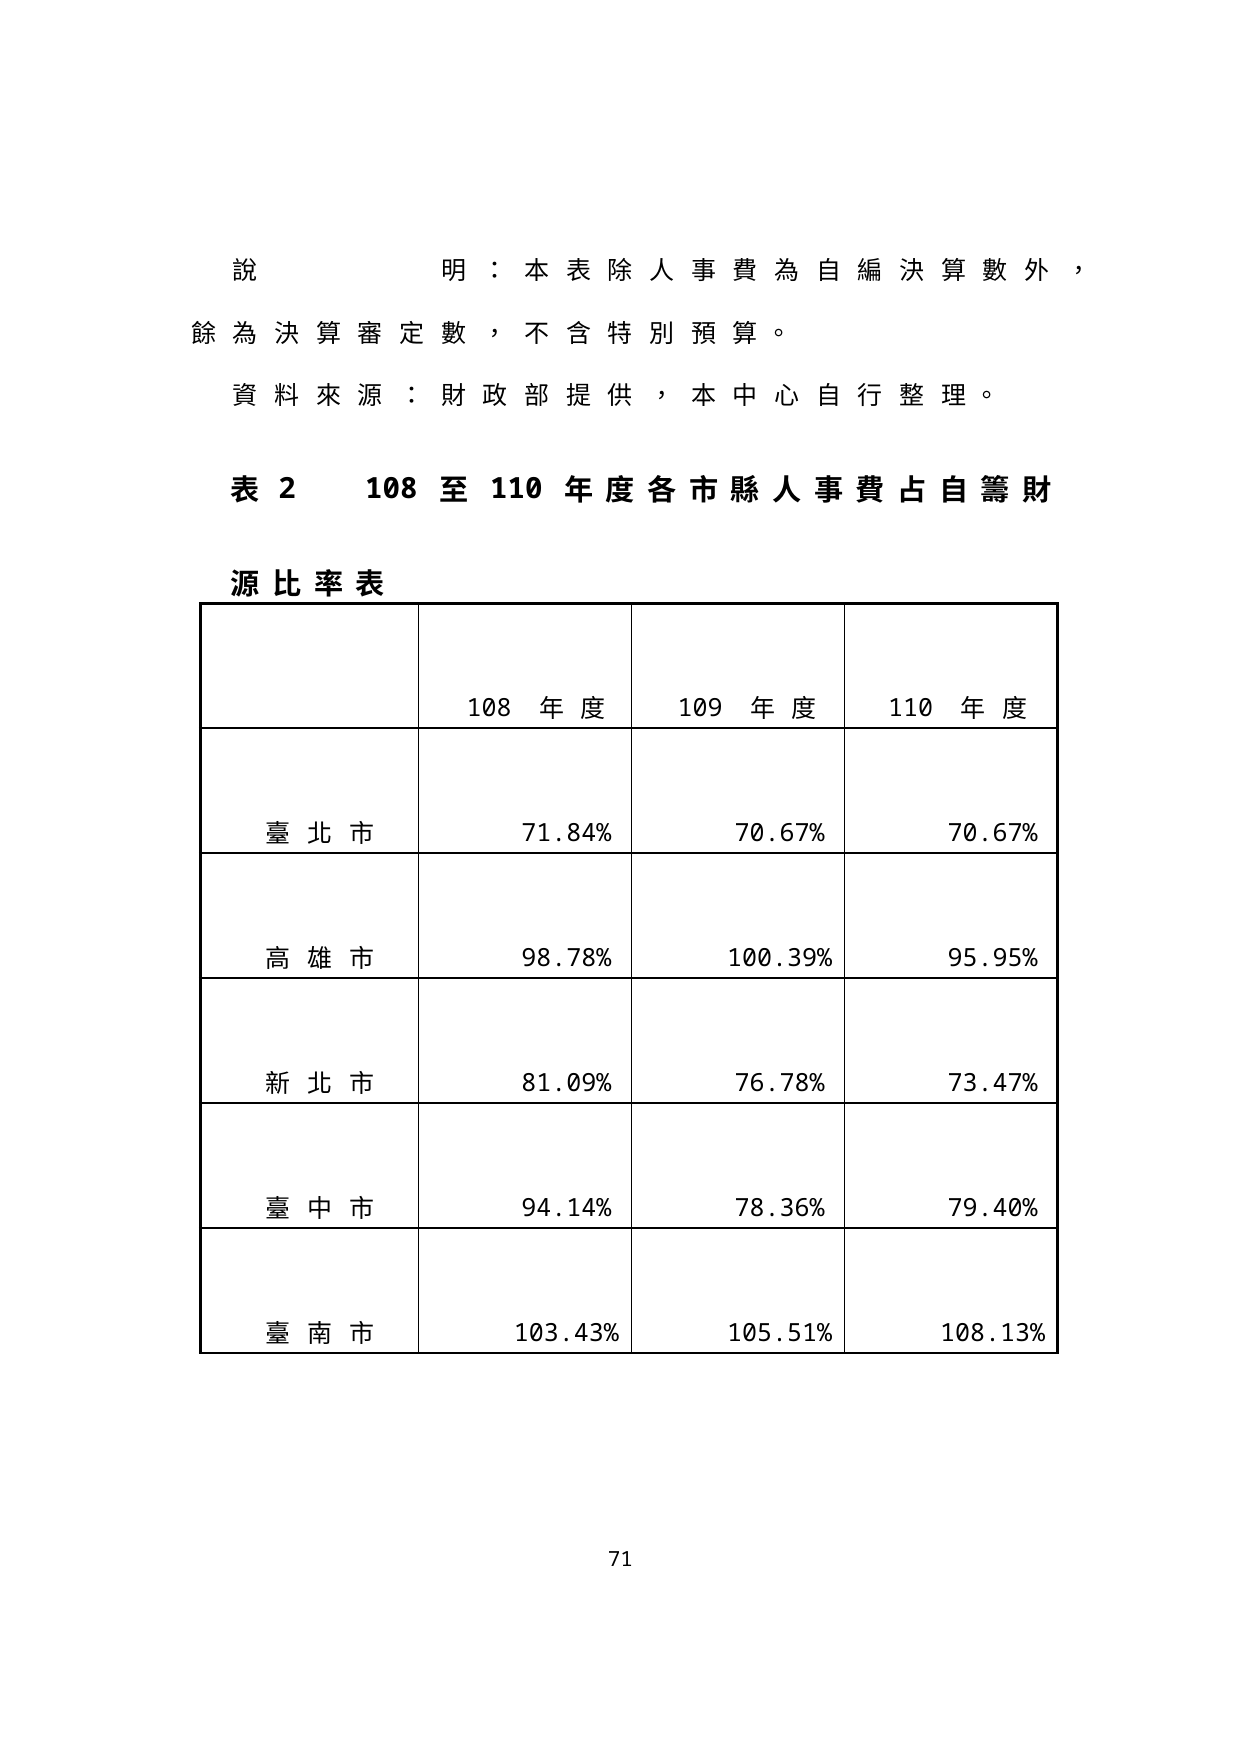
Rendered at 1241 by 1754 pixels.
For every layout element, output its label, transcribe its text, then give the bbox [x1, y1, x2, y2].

table_cell 78.36% [632, 1104, 844, 1227]
table_header 108年度 [419, 605, 631, 727]
table_cell 103.43% [419, 1229, 631, 1352]
table_cell 70.67% [632, 729, 844, 852]
table_cell 108.13% [845, 1229, 1056, 1352]
table_cell 70.67% [845, 729, 1056, 852]
table_header [202, 605, 418, 727]
table_cell 高雄市 [202, 854, 418, 977]
table_cell 臺北市 [202, 729, 418, 852]
table_cell 臺中市 [202, 1104, 418, 1227]
table_cell 76.78% [632, 979, 844, 1102]
text 資料來源：財政部提供，本中心自行整理。 [183, 352, 1058, 415]
table_cell 81.09% [419, 979, 631, 1102]
table_cell 105.51% [632, 1229, 844, 1352]
table_cell 新北市 [202, 979, 418, 1102]
table_cell 94.14% [419, 1104, 631, 1227]
table_cell 臺南市 [202, 1229, 418, 1352]
table_cell 79.40% [845, 1104, 1056, 1227]
table_cell 98.78% [419, 854, 631, 977]
table_cell 71.84% [419, 729, 631, 852]
table_header 110年度 [845, 605, 1056, 727]
table_cell 95.95% [845, 854, 1056, 977]
table_cell 100.39% [632, 854, 844, 977]
text 說 明：本表除人事費為自編決算數外，餘為決算審定數，不含特別預算。 [183, 227, 1058, 352]
table_cell 73.47% [845, 979, 1056, 1102]
table_header 109年度 [632, 605, 844, 727]
text 表2 108至110年度各市縣人事費占自籌財源比率表 [197, 415, 1058, 602]
